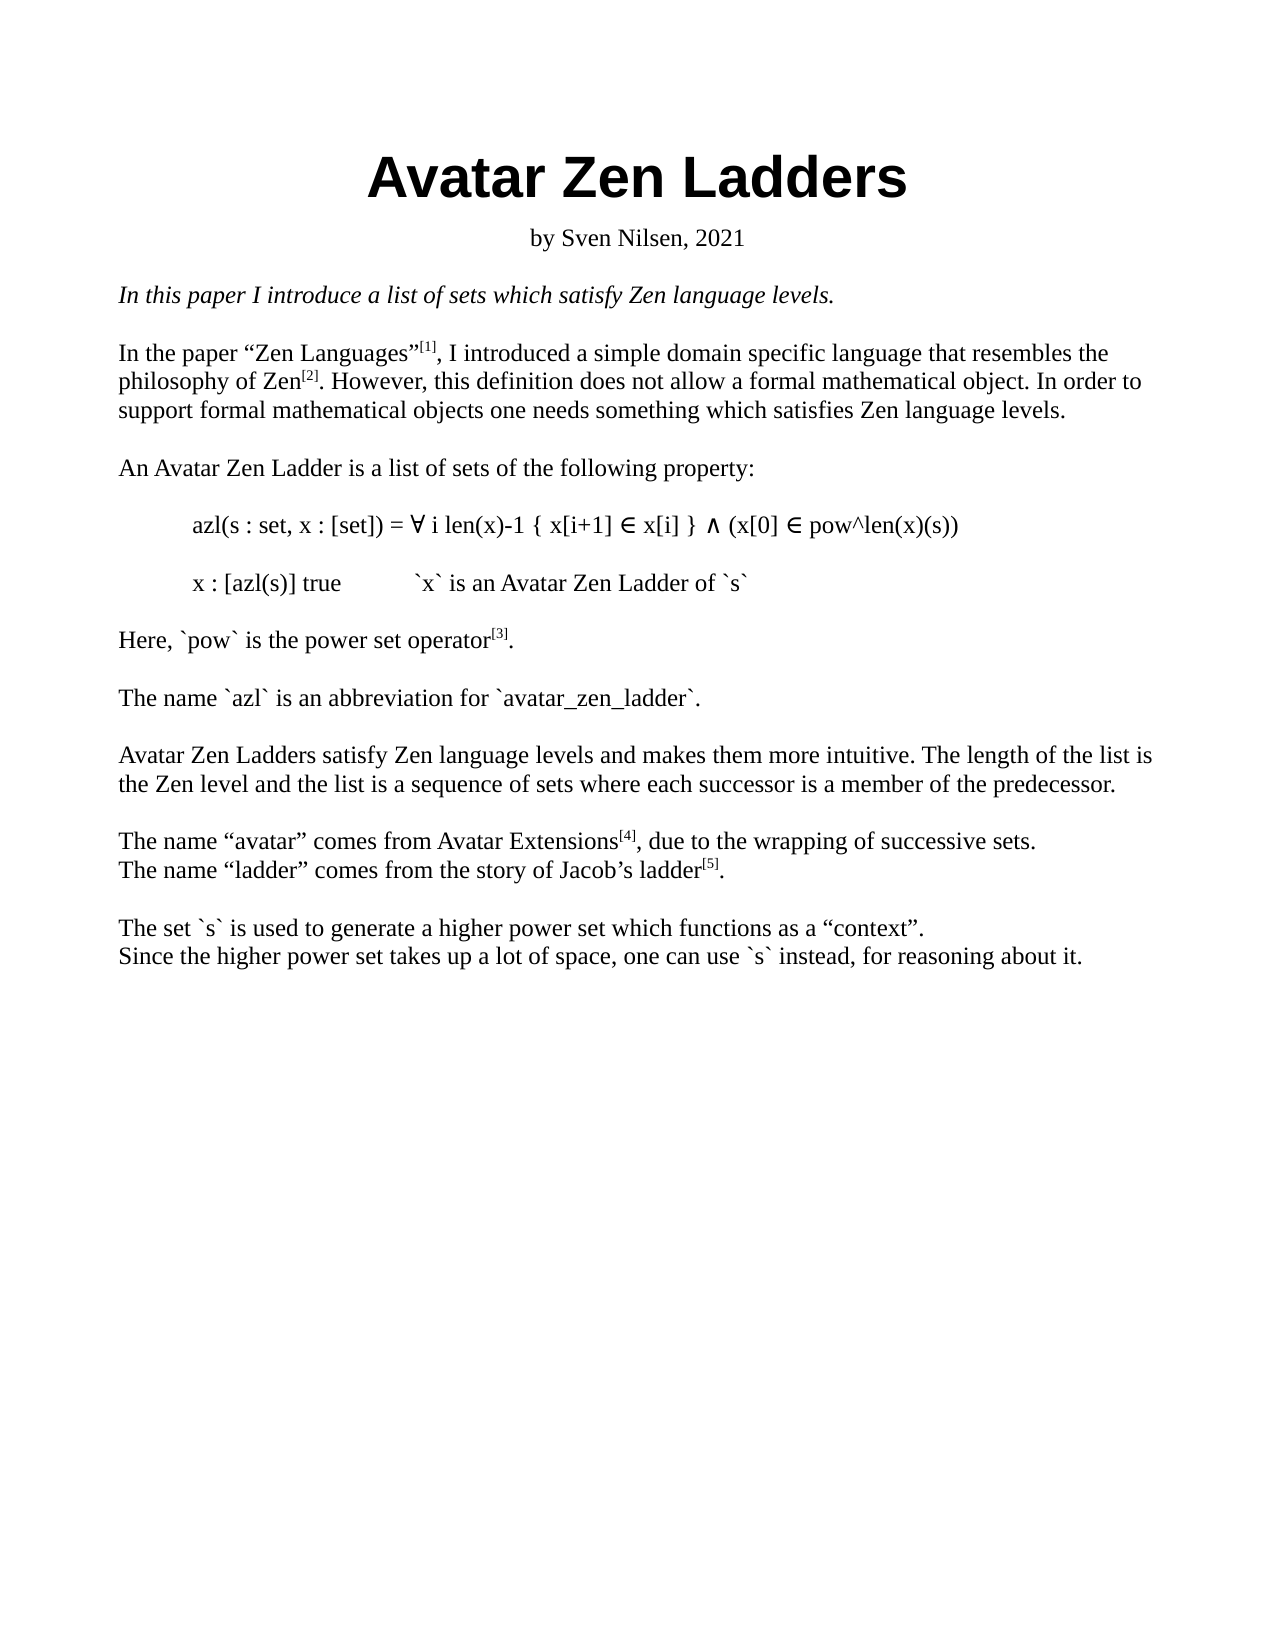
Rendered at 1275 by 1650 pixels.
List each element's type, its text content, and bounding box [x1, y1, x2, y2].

text by Sven Nilsen, 2021 [118, 223, 1157, 251]
text Since the higher power set takes up a lot of space, one can use `s` instead, for reasoning about it. [118, 941, 1157, 970]
text Here, `pow` is the power set operator[3]. [118, 625, 1157, 654]
text The name `azl` is an abbreviation for `avatar_zen_ladder`. [118, 683, 1157, 711]
text In this paper I introduce a list of sets which satisfy Zen language levels. [118, 280, 1157, 309]
text x : [azl(s)] true `x` is an Avatar Zen Ladder of `s` [118, 568, 1157, 596]
text The name “avatar” comes from Avatar Extensions[4], due to the wrapping of successive sets. [118, 826, 1157, 855]
text azl(s : set, x : [set]) = ∀ i len(x)-1 { x[i+1] ∈ x[i] } ∧ (x[0] ∈ pow^len(x)(s)) [118, 510, 1157, 539]
text In the paper “Zen Languages”[1], I introduced a simple domain specific language that resembles the philosophy of Zen[2]. However, this definition does not allow a formal mathematical object. In order to support formal mathematical objects one needs something which satisfies Zen language levels. [118, 338, 1157, 424]
text Avatar Zen Ladders satisfy Zen language levels and makes them more intuitive. The length of the list is the Zen level and the list is a sequence of sets where each successor is a member of the predecessor. [118, 740, 1157, 798]
text The set `s` is used to generate a higher power set which functions as a “context”. [118, 913, 1157, 941]
text The name “ladder” comes from the story of Jacob’s ladder[5]. [118, 855, 1157, 884]
text An Avatar Zen Ladder is a list of sets of the following property: [118, 453, 1157, 481]
title Avatar Zen Ladders [118, 143, 1157, 210]
